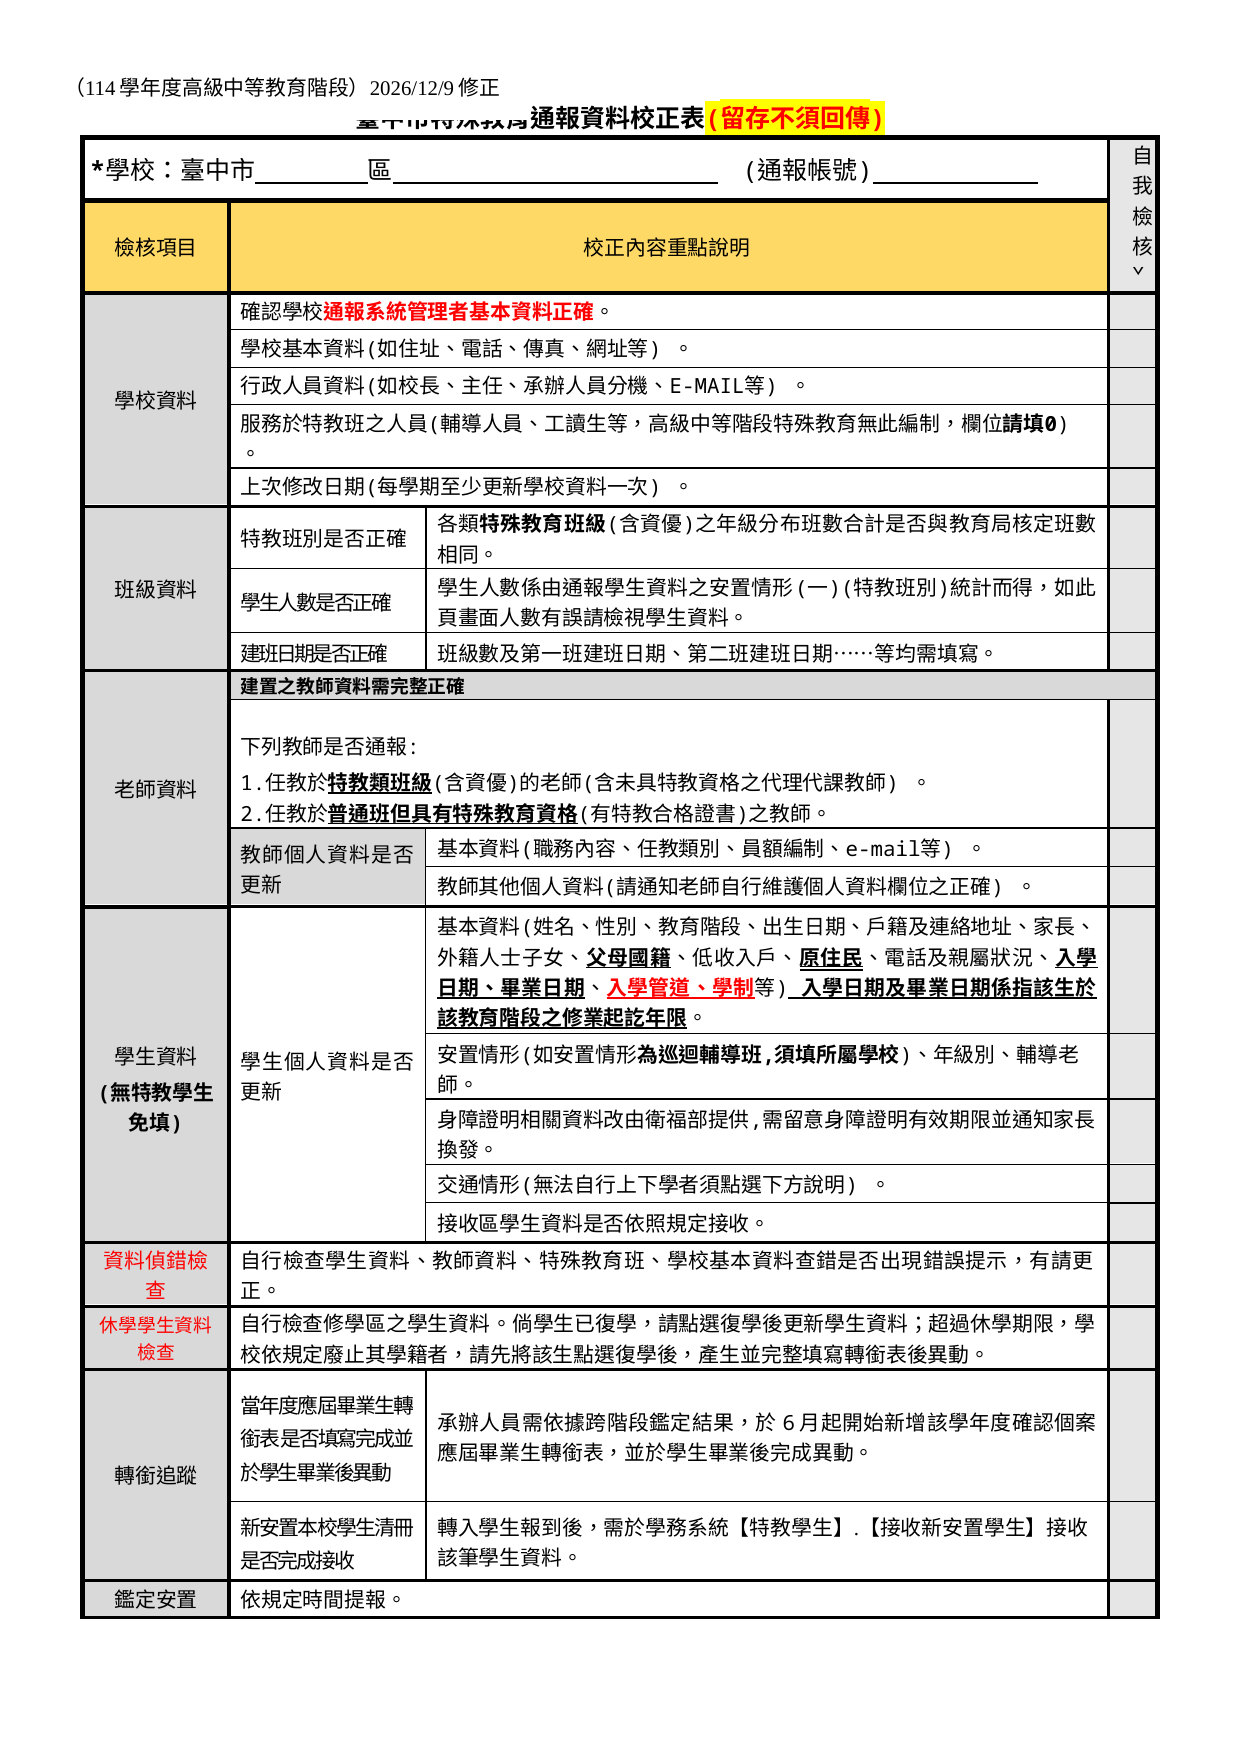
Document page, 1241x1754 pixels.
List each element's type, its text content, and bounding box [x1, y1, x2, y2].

table_cell 學校基本資料(如住址、電話、傳真、網址等) 。 [231, 330, 1107, 366]
table_cell [1110, 1582, 1155, 1616]
table_cell 特教班別是否正確 [231, 508, 425, 568]
table_cell [1110, 469, 1155, 504]
table_cell [1110, 569, 1155, 632]
table_cell [1110, 295, 1155, 329]
table_cell 教師其他個人資料(請通知老師自行維護個人資料欄位之正確) 。 [426, 867, 1107, 904]
table_cell [1110, 1502, 1155, 1579]
table_cell [1110, 1034, 1155, 1098]
table_cell [1110, 829, 1155, 866]
table_cell [1110, 1100, 1155, 1163]
text （114學年度高級中等教育階段）2025/8/20修正 [64, 71, 515, 101]
table_cell 當年度應屆畢業生轉銜表是否填寫完成並於學生畢業後異動 [231, 1371, 425, 1501]
table_cell 自行檢查修學區之學生資料。倘學生已復學，請點選復學後更新學生資料；超過休學期限，學校依規定廢止其學籍者，請先將該生點選復學後，產生並完整填寫轉銜表後異動。 [231, 1308, 1107, 1368]
table_cell 身障證明相關資料改由衛福部提供,需留意身障證明有效期限並通知家長換發。 [426, 1100, 1107, 1163]
table_cell 各類特殊教育班級(含資優)之年級分布班數合計是否與教育局核定班數相同。 [427, 508, 1107, 568]
table_cell 接收區學生資料是否依照規定接收。 [426, 1203, 1107, 1241]
table_cell 轉入學生報到後，需於學務系統【特教學生】.【接收新安置學生】接收該筆學生資料。 [427, 1502, 1107, 1579]
table_cell 學校資料 [85, 295, 227, 504]
table_cell 新安置本校學生清冊是否完成接收 [231, 1502, 425, 1579]
table_cell 交通情形(無法自行上下學者須點選下方說明) 。 [426, 1165, 1107, 1202]
table_cell 承辦人員需依據跨階段鑑定結果，於6月起開始新增該學年度確認個案應屆畢業生轉銜表，並於學生畢業後完成異動。 [427, 1371, 1107, 1501]
table_cell [1110, 867, 1155, 904]
table_cell 班級數及第一班建班日期、第二班建班日期……等均需填寫。 [427, 633, 1107, 669]
table_cell 轉銜追蹤 [85, 1371, 227, 1579]
table_cell [1110, 1244, 1155, 1304]
table_cell 確認學校通報系統管理者基本資料正確。 [231, 295, 1107, 329]
text 臺中市特殊教育通報資料校正表(留存不須回傳) [49, 64, 1157, 135]
table_cell [1110, 405, 1155, 467]
table_cell 班級資料 [85, 508, 227, 669]
table_cell 服務於特教班之人員(輔導人員、工讀生等，高級中等階段特殊教育無此編制，欄位請填0) 。 [231, 405, 1107, 467]
table_cell 老師資料 [85, 672, 227, 904]
table_cell 下列教師是否通報: 1.任教於特教類班級(含資優)的老師(含未具特教資格之代理代課教師) 。 2.任教於普通班但具有特殊教育資格(有特教合格證書)之教師。 [231, 700, 1107, 827]
table_cell 依規定時間提報。 [231, 1582, 1107, 1616]
table_cell 鑑定安置 [85, 1582, 227, 1616]
table_cell [1110, 908, 1155, 1033]
table_cell [1110, 508, 1155, 568]
table_cell [1110, 700, 1155, 827]
table_cell 學生人數是否正確 [231, 569, 425, 632]
table_cell 校正內容重點說明 [231, 203, 1107, 291]
table_cell 檢核項目 [85, 203, 227, 291]
table_header 自我檢核ˇ [1110, 140, 1155, 291]
table_cell 休學學生資料檢查 [85, 1308, 227, 1368]
table_cell 行政人員資料(如校長、主任、承辦人員分機、E-MAIL等) 。 [231, 368, 1107, 404]
table_cell 建班日期是否正確 [231, 633, 425, 669]
table_cell [1110, 1204, 1155, 1241]
table_cell 基本資料(職務內容、任教類別、員額編制、e-mail等) 。 [426, 829, 1107, 866]
table_cell 資料偵錯檢查 [85, 1244, 227, 1304]
table_cell [1110, 1371, 1155, 1501]
table_cell 學生人數係由通報學生資料之安置情形(一)(特教班別)統計而得，如此頁畫面人數有誤請檢視學生資料。 [427, 569, 1107, 632]
table_cell 自行檢查學生資料、教師資料、特殊教育班、學校基本資料查錯是否出現錯誤提示，有請更正。 [231, 1244, 1107, 1304]
table_cell 學生資料 (無特教學生免填) [85, 909, 227, 1241]
table_cell [1110, 1308, 1155, 1368]
table_cell 學生個人資料是否更新 [231, 908, 425, 1241]
table_cell [1110, 633, 1155, 669]
table_cell [1110, 330, 1155, 366]
table_cell 基本資料(姓名、性別、教育階段、出生日期、戶籍及連絡地址、家長、外籍人士子女、父母國籍、低收入戶、原住民、電話及親屬狀況、入學日期、畢業日期、入學管道、學制等) 入學日期及畢業日期係指該生於該教育階段之修業起訖年限。 [426, 908, 1107, 1033]
table_cell 建置之教師資料需完整正確 [231, 672, 1155, 699]
table_cell 教師個人資料是否更新 [231, 829, 425, 904]
table_cell [1110, 368, 1155, 404]
table_cell 安置情形(如安置情形為巡迴輔導班,須填所屬學校)、年級別、輔導老師。 [426, 1034, 1107, 1098]
table_cell [1110, 1165, 1155, 1202]
table_cell 上次修改日期(每學期至少更新學校資料一次) 。 [231, 469, 1107, 504]
table_header *學校：臺中市 區 (通報帳號) [85, 140, 1107, 198]
